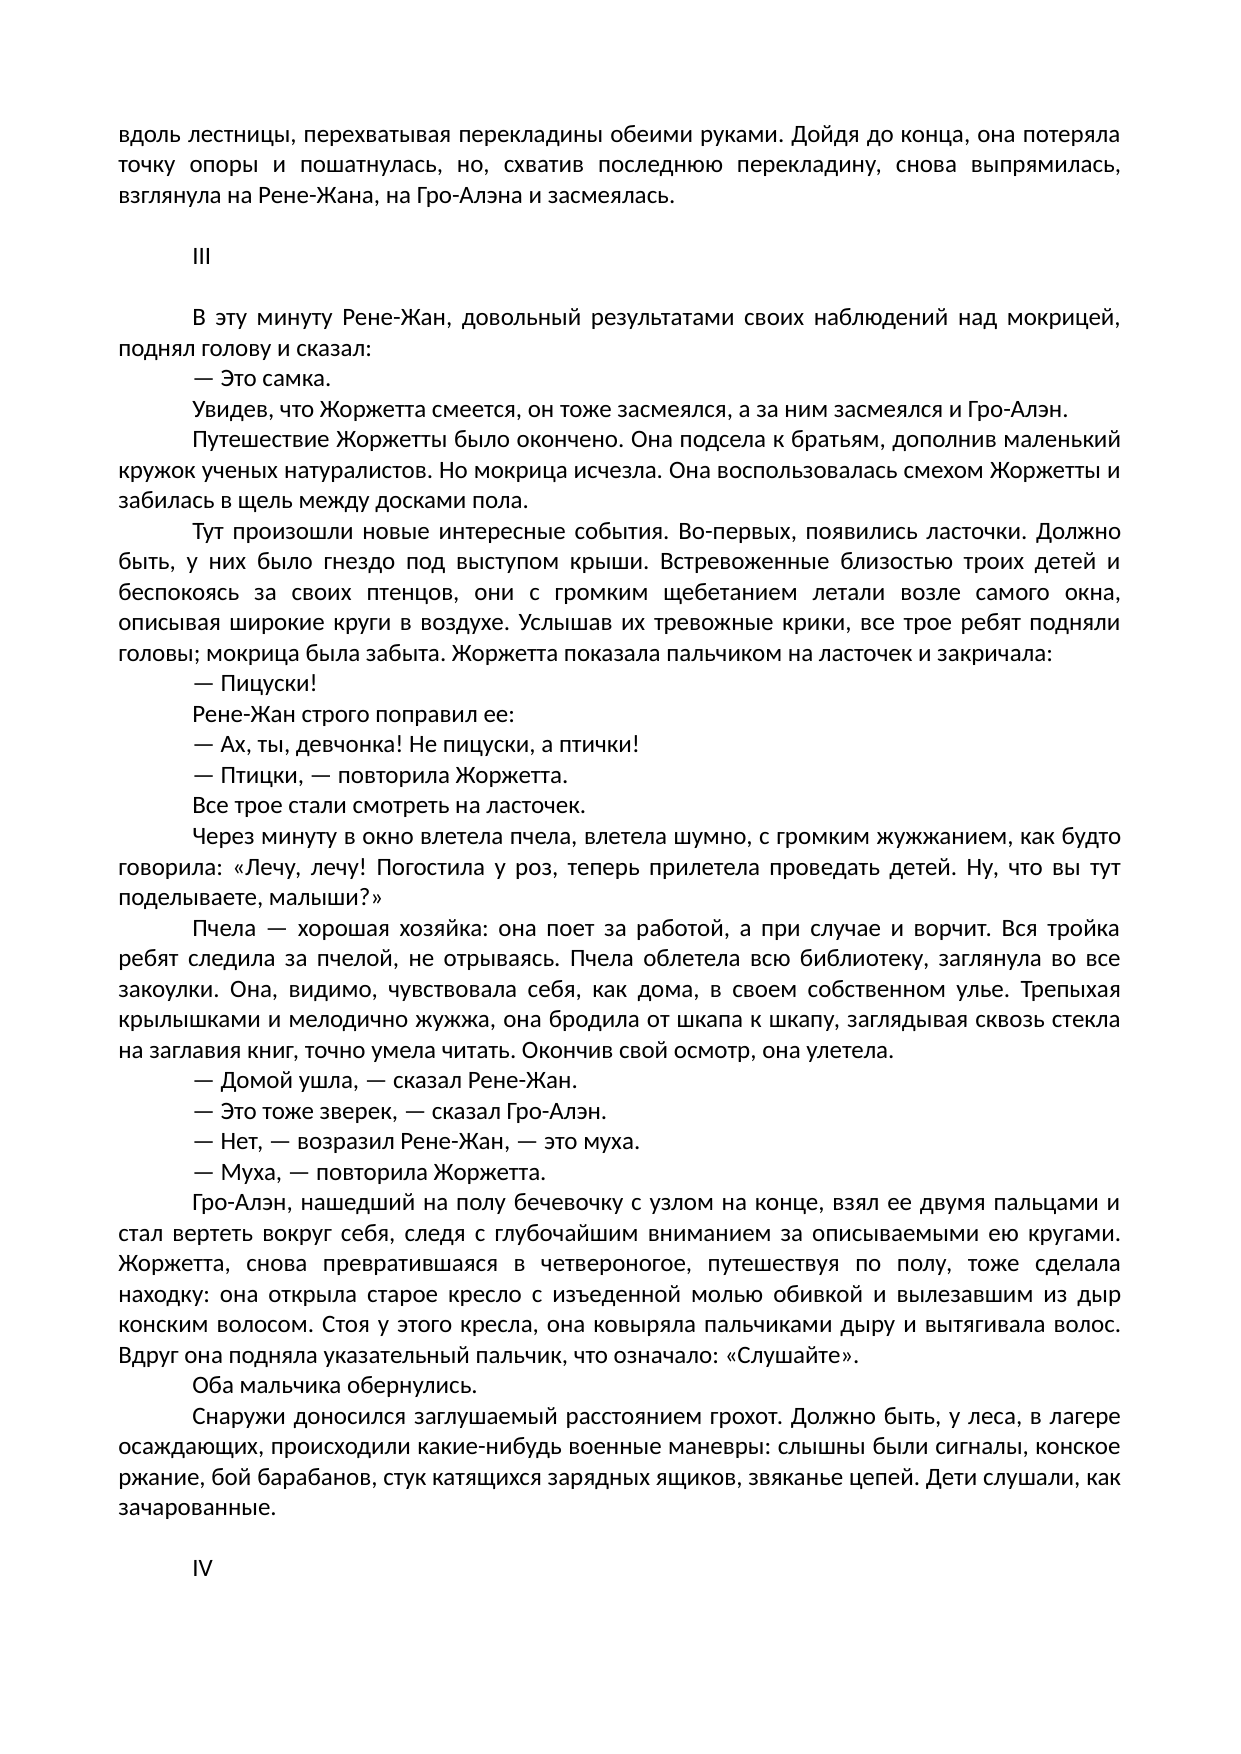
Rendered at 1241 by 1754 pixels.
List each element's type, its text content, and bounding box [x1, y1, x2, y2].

text Гро-Алэн, нашедший на полу бечевочку с узлом на конце, взял ее двумя пальцами и стал вертеть вокруг себя, следя с глубочайшим вниманием за описываемыми ею кругами. Жоржетта, снова превратившаяся в четвероногое, путешествуя по полу, тоже сделала находку: она открыла старое кресло с изъеденной молью обивкой и вылезавшим из дыр конским волосом. Стоя у этого кресла, она ковыряла пальчиками дыру и вытягивала волос. Вдруг она подняла указательный пальчик, что означало: «Слушайте». [118, 1186, 1122, 1369]
text — Домой ушла, — сказал Рене-Жан. [118, 1064, 1122, 1095]
text — Птицки, — повторила Жоржетта. [118, 759, 1122, 789]
text III [118, 240, 1122, 271]
text — Это тоже зверек, — сказал Гро-Алэн. [118, 1095, 1122, 1125]
text Снаружи доносился заглушаемый расстоянием грохот. Должно быть, у леса, в лагере осаждающих, происходили какие-нибудь военные маневры: слышны были сигналы, конское ржание, бой барабанов, стук катящихся зарядных ящиков, звяканье цепей. Дети слушали, как зачарованные. [118, 1400, 1122, 1522]
text — Нет, — возразил Рене-Жан, — это муха. [118, 1125, 1122, 1156]
text Пчела — хорошая хозяйка: она поет за работой, а при случае и ворчит. Вся тройка ребят следила за пчелой, не отрываясь. Пчела облетела всю библиотеку, заглянула во все закоулки. Она, видимо, чувствовала себя, как дома, в своем собственном улье. Трепыхая крылышками и мелодично жужжа, она бродила от шкапа к шкапу, заглядывая сквозь стекла на заглавия книг, точно умела читать. Окончив свой осмотр, она улетела. [118, 912, 1122, 1064]
text Все трое стали смотреть на ласточек. [118, 789, 1122, 820]
text — Пицуски! [118, 667, 1122, 698]
text Рене-Жан строго поправил ее: [118, 698, 1122, 728]
text — Это самка. [118, 362, 1122, 393]
text Увидев, что Жоржетта смеется, он тоже засмеялся, а за ним засмеялся и Гро-Алэн. [118, 393, 1122, 423]
text В эту минуту Рене-Жан, довольный результатами своих наблюдений над мокрицей, поднял голову и сказал: [118, 301, 1122, 362]
text — Ах, ты, девчонка! Не пицуски, а птички! [118, 728, 1122, 759]
text Путешествие Жоржетты было окончено. Она подсела к братьям, дополнив маленький кружок ученых натуралистов. Но мокрица исчезла. Она воспользовалась смехом Жоржетты и забилась в щель между досками пола. [118, 423, 1122, 515]
text Оба мальчика обернулись. [118, 1369, 1122, 1400]
text вдоль лестницы, перехватывая перекладины обеими руками. Дойдя до конца, она потеряла точку опоры и пошатнулась, но, схватив последнюю перекладину, снова выпрямилась, взглянула на Рене-Жана, на Гро-Алэна и засмеялась. [118, 118, 1122, 210]
text — Муха, — повторила Жоржетта. [118, 1156, 1122, 1186]
text IV [118, 1553, 1122, 1583]
text Через минуту в окно влетела пчела, влетела шумно, с громким жужжанием, как будто говорила: «Лечу, лечу! Погостила у роз, теперь прилетела проведать детей. Ну, что вы тут поделываете, малыши?» [118, 820, 1122, 912]
text Тут произошли новые интересные события. Во-первых, появились ласточки. Должно быть, у них было гнездо под выступом крыши. Встревоженные близостью троих детей и беспокоясь за своих птенцов, они с громким щебетанием летали возле самого окна, описывая широкие круги в воздухе. Услышав их тревожные крики, все трое ребят подняли головы; мокрица была забыта. Жоржетта показала пальчиком на ласточек и закричала: [118, 515, 1122, 667]
